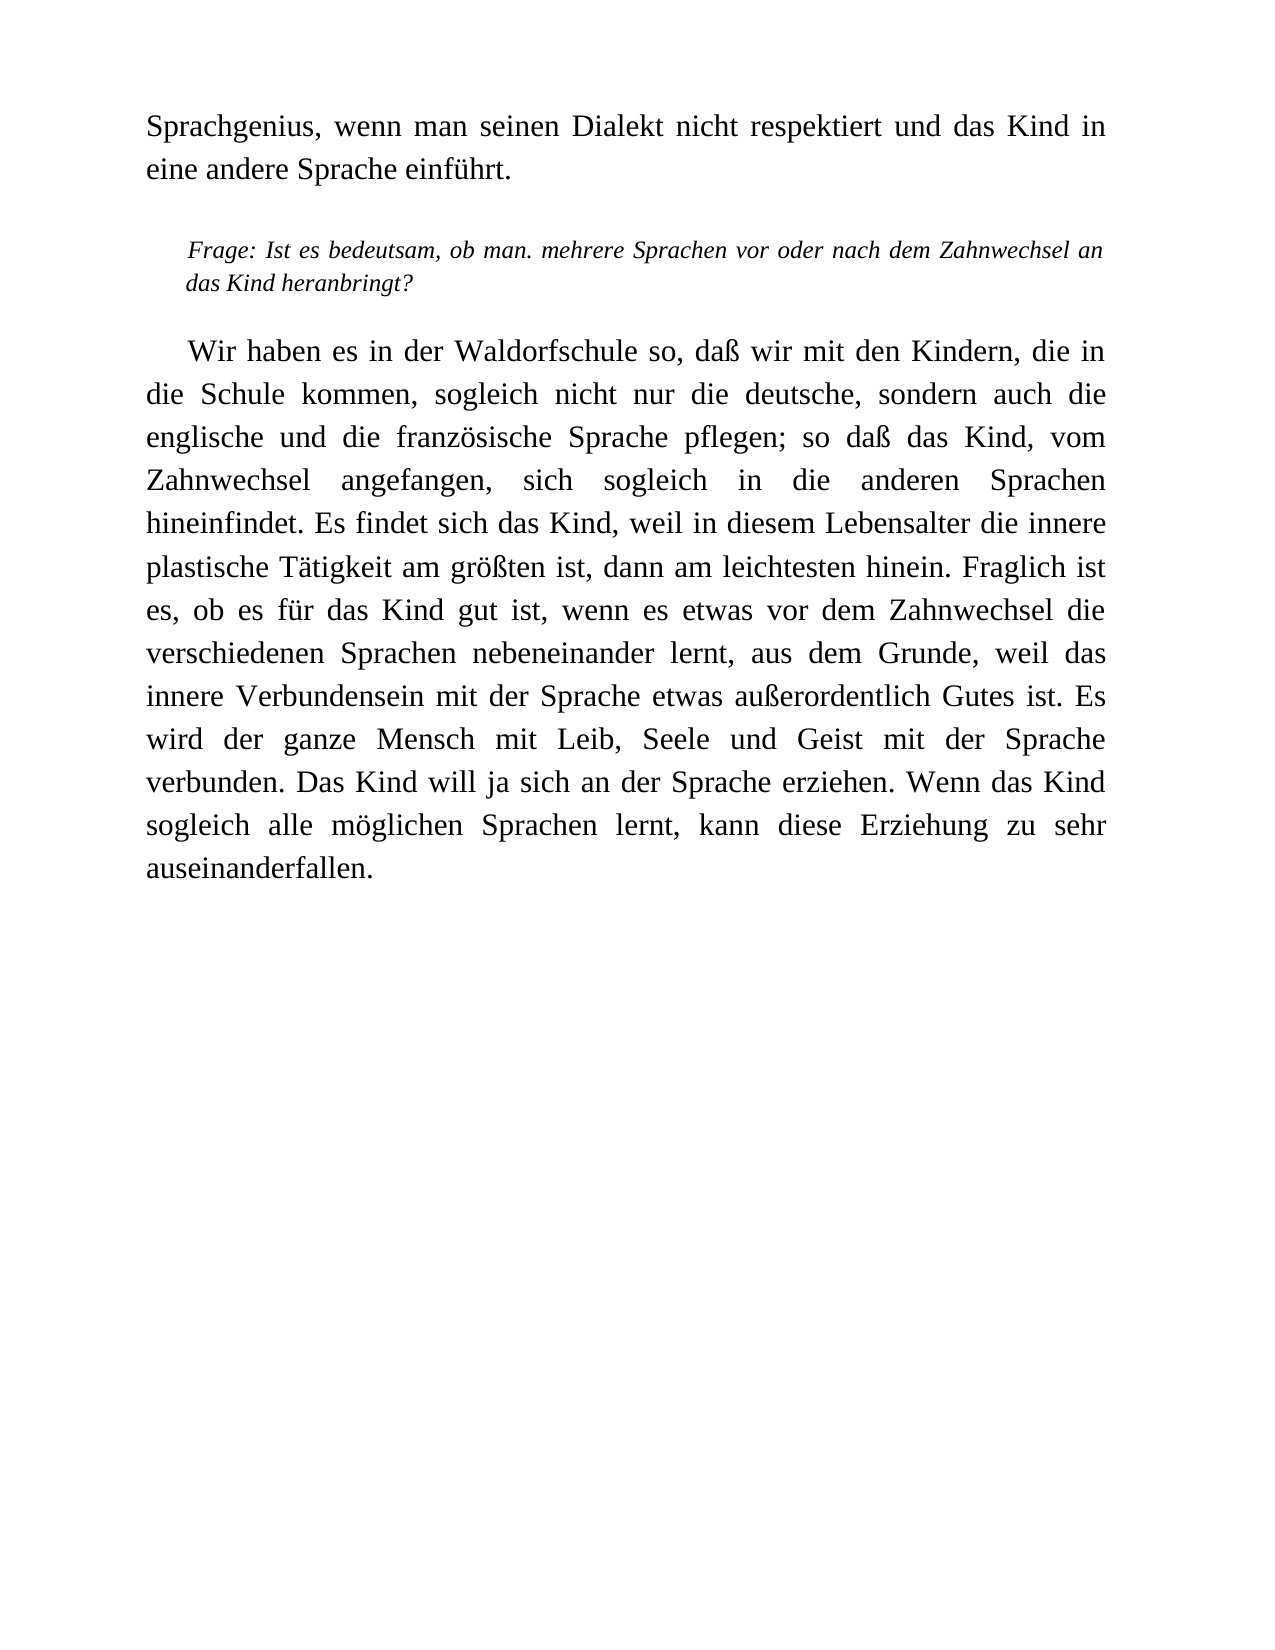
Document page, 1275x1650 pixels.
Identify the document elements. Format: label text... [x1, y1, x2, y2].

text Sprachgenius, wenn man seinen Dialekt nicht respektiert und das Kind in eine andere Sprache einführt. [146, 107, 1107, 186]
text Frage: Ist es bedeutsam, ob man. mehrere Sprachen vor oder nach dem Zahnwechsel an das Kind heranbringt? [185, 235, 1107, 297]
text Wir haben es in der Waldorfschule so, daß wir mit den Kindern, die in die Schule kommen, sogleich nicht nur die deutsche, sondern auch die englische und die französische Sprache pflegen; so daß das Kind, vom Zahnwechsel angefangen, sich sogleich in die anderen Sprachen hineinfindet. Es findet sich das Kind, weil in diesem Lebensalter die innere plastische Tätigkeit am größten ist, dann am leichtesten hinein. Fraglich ist es, ob es für das Kind gut ist, wenn es etwas vor dem Zahnwechsel die verschiedenen Sprachen nebeneinander lernt, aus dem Grunde, weil das innere Verbundensein mit der Sprache etwas außerordentlich Gutes ist. Es wird der ganze Mensch mit Leib, Seele und Geist mit der Sprache verbunden. Das Kind will ja sich an der Sprache erziehen. Wenn das Kind sogleich alle möglichen Sprachen lernt, kann diese Erziehung zu sehr auseinanderfallen. [146, 332, 1107, 886]
